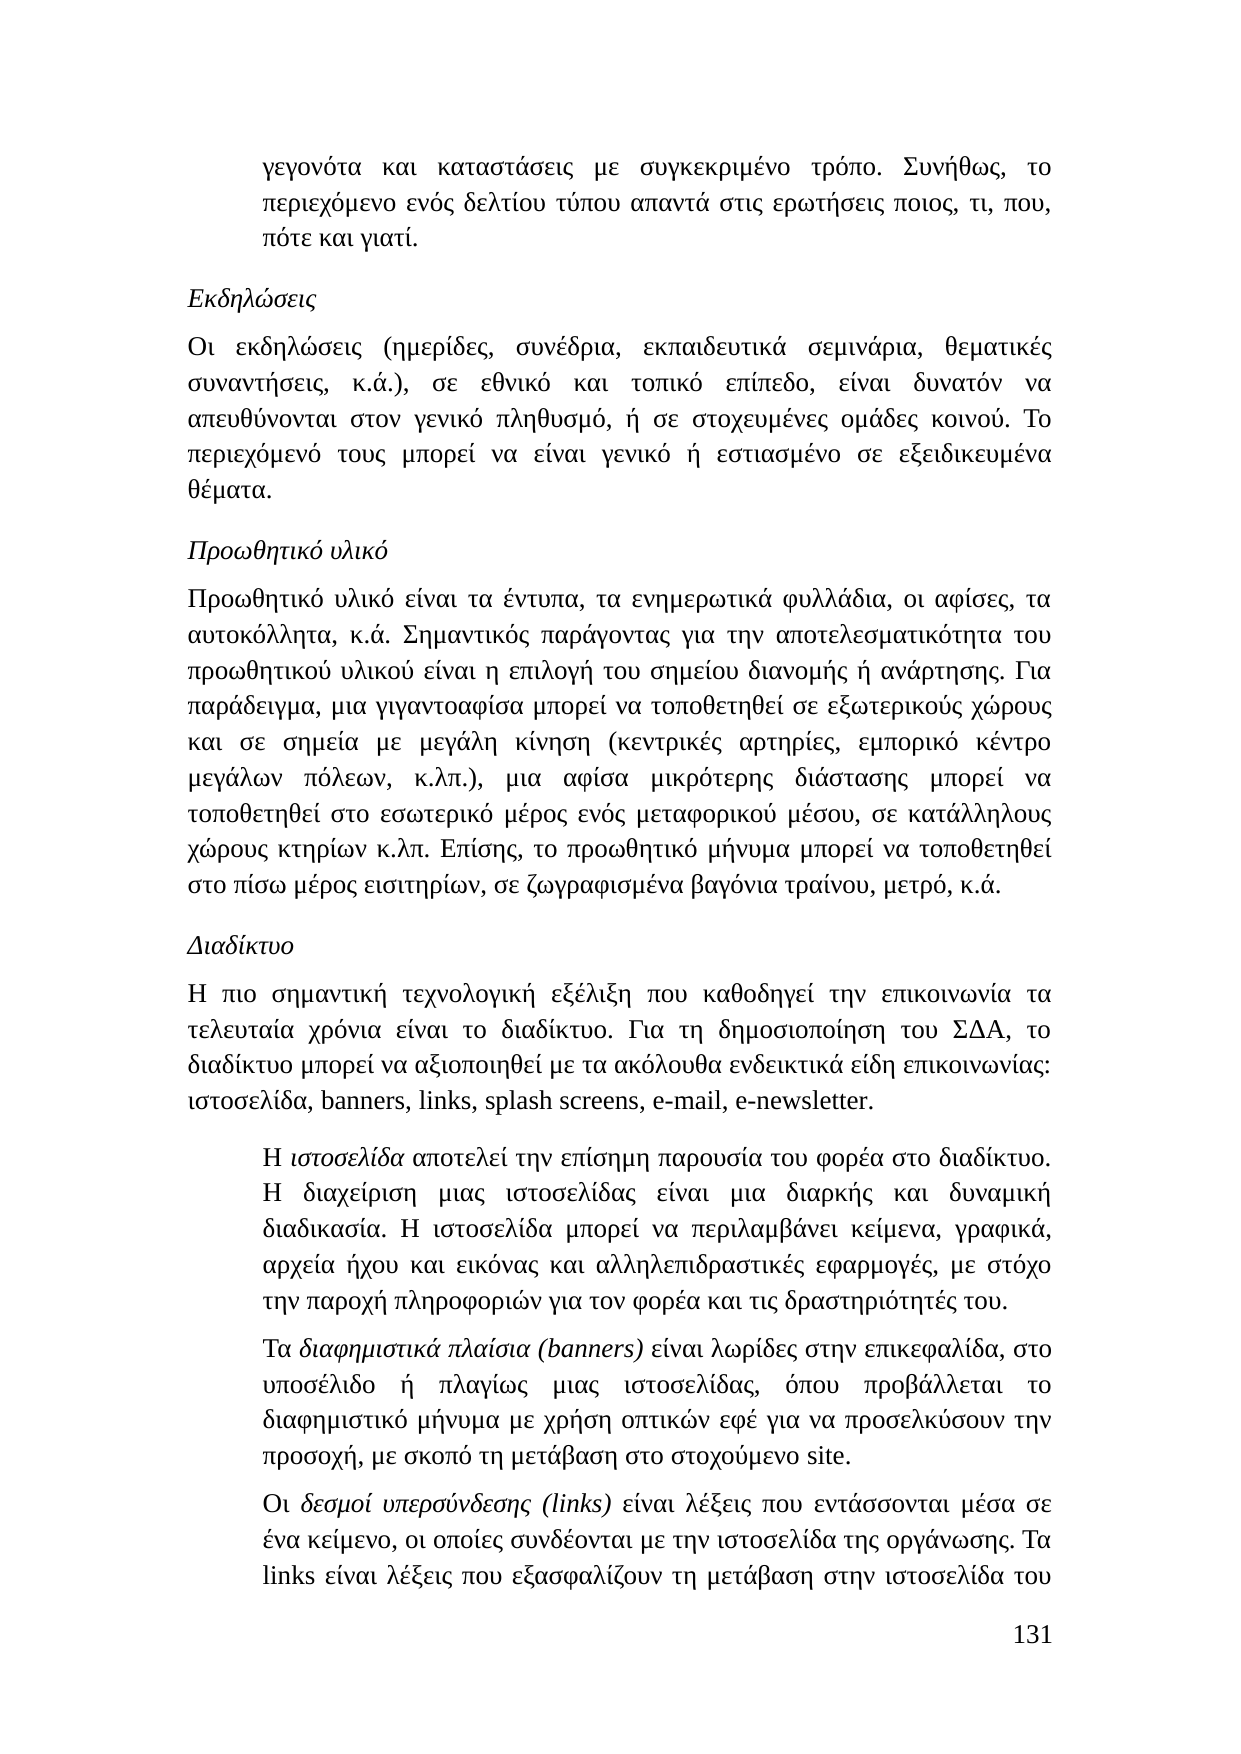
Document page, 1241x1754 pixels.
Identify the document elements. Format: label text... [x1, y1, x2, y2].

text Η ιστοσελίδα αποτελεί την επίσημη παρουσία του φορέα στο διαδίκτυο. Η διαχείριση μιας ιστοσελίδας είναι μια διαρκής και δυναμική διαδικασία. Η ιστοσελίδα μπορεί να περιλαμβάνει κείμενα, γραφικά, αρχεία ήχου και εικόνας και αλληλεπιδραστικές εφαρμογές, με στόχο την παροχή πληροφοριών για τον φορέα και τις δραστηριότητές του. [262, 1141, 1053, 1315]
text Οι δεσμοί υπερσύνδεσης (links) είναι λέξεις που εντάσσονται μέσα σε ένα κείμενο, οι οποίες συνδέονται με την ιστοσελίδα της οργάνωσης. Τα links είναι λέξεις που εξασφαλίζουν τη μετάβαση στην ιστοσελίδα του [262, 1487, 1053, 1590]
text Οι εκδηλώσεις (ημερίδες, συνέδρια, εκπαιδευτικά σεμινάρια, θεματικές συναντήσεις, κ.ά.), σε εθνικό και τοπικό επίπεδο, είναι δυνατόν να απευθύνονται στον γενικό πληθυσμό, ή σε στοχευμένες ομάδες κοινού. Το περιεχόμενό τους μπορεί να είναι γενικό ή εστιασμένο σε εξειδικευμένα θέματα. [187, 330, 1053, 504]
text Προωθητικό υλικό είναι τα έντυπα, τα ενημερωτικά φυλλάδια, οι αφίσες, τα αυτοκόλλητα, κ.ά. Σημαντικός παράγοντας για την αποτελεσματικότητα του προωθητικού υλικού είναι η επιλογή του σημείου διανομής ή ανάρτησης. Για παράδειγμα, μια γιγαντοαφίσα μπορεί να τοποθετηθεί σε εξωτερικούς χώρους και σε σημεία με μεγάλη κίνηση (κεντρικές αρτηρίες, εμπορικό κέντρο μεγάλων πόλεων, κ.λπ.), μια αφίσα μικρότερης διάστασης μπορεί να τοποθετηθεί στο εσωτερικό μέρος ενός μεταφορικού μέσου, σε κατάλληλους χώρους κτηρίων κ.λπ. Επίσης, το προωθητικό μήνυμα μπορεί να τοποθετηθεί στο πίσω μέρος εισιτηρίων, σε ζωγραφισμένα βαγόνια τραίνου, μετρό, κ.ά. [187, 582, 1053, 899]
text Τα διαφημιστικά πλαίσια (banners) είναι λωρίδες στην επικεφαλίδα, στο υποσέλιδο ή πλαγίως μιας ιστοσελίδας, όπου προβάλλεται το διαφημιστικό μήνυμα με χρήση οπτικών εφέ για να προσελκύσουν την προσοχή, με σκοπό τη μετάβαση στο στοχούμενο site. [262, 1332, 1053, 1470]
text Διαδίκτυο [187, 929, 1053, 960]
text Η πιο σημαντική τεχνολογική εξέλιξη που καθοδηγεί την επικοινωνία τα τελευταία χρόνια είναι το διαδίκτυο. Για τη δημοσιοποίηση του ΣΔΑ, το διαδίκτυο μπορεί να αξιοποιηθεί με τα ακόλουθα ενδεικτικά είδη επικοινωνίας: ιστοσελίδα, banners, links, splash screens, e-mail, e-newsletter. [187, 977, 1053, 1115]
text Προωθητικό υλικό [187, 534, 1053, 565]
text Εκδηλώσεις [187, 282, 1053, 313]
text γεγονότα και καταστάσεις με συγκεκριμένο τρόπο. Συνήθως, το περιεχόμενο ενός δελτίου τύπου απαντά στις ερωτήσεις ποιος, τι, που, πότε και γιατί. [262, 150, 1053, 253]
